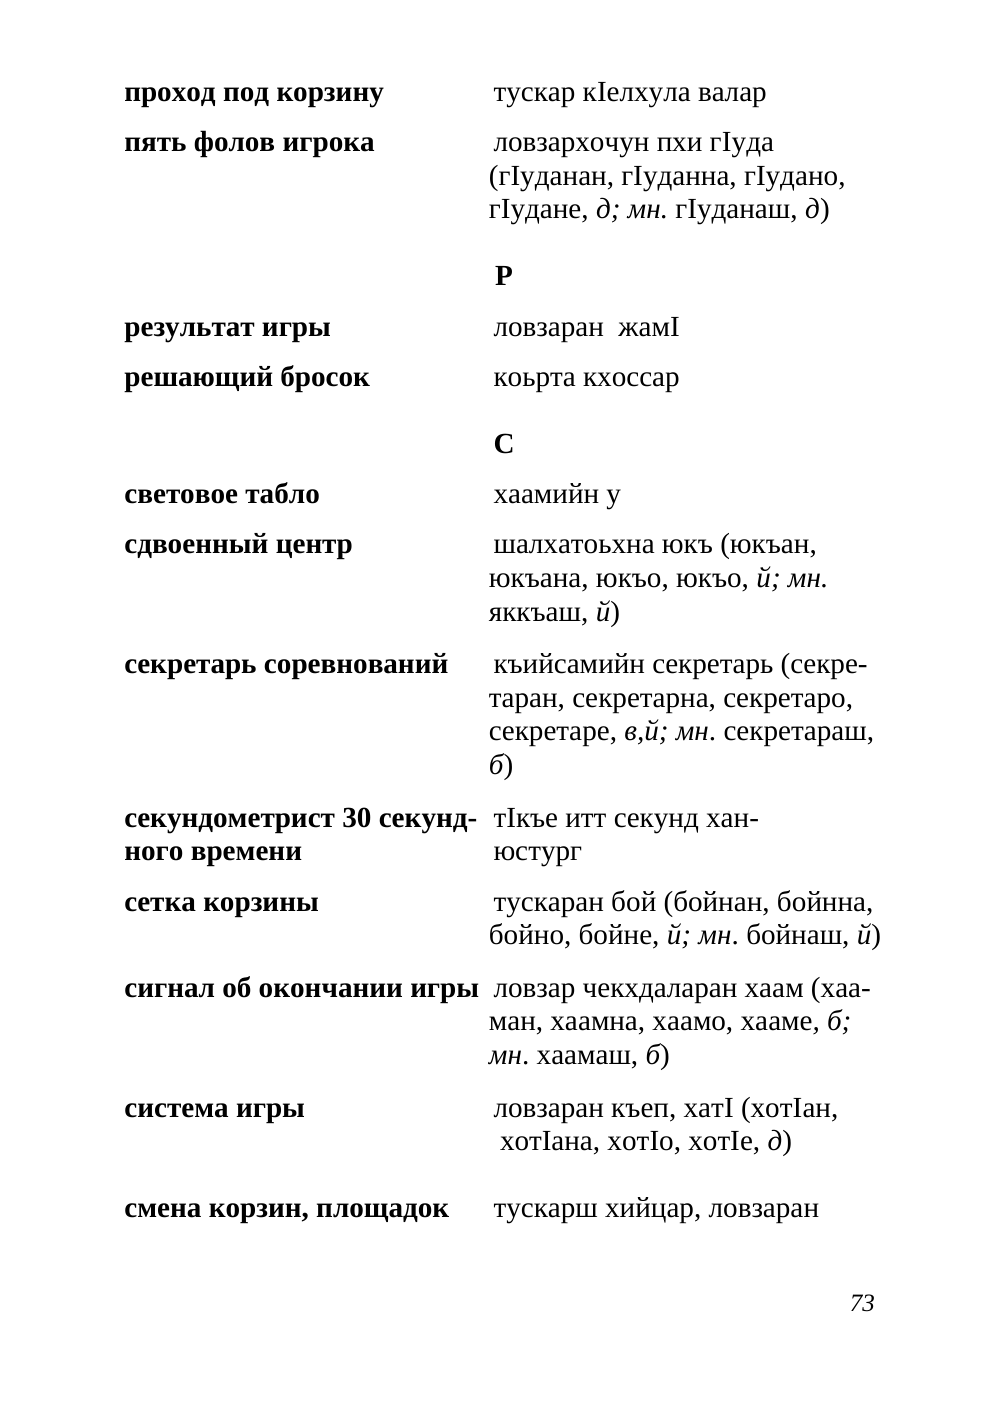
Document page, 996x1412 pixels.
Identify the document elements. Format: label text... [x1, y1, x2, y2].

text яккъаш, й) [124, 594, 884, 627]
text пять фолов игрока ловзархочун пхи гIуда [124, 124, 884, 158]
text секундометрист 30 секунд- тIкъе итт секунд хан- [124, 800, 883, 833]
text гIудане, д; мн. гIуданаш, д) [124, 191, 884, 225]
text Р [124, 258, 884, 292]
text бойно, бойне, й; мн. бойнаш, й) [124, 917, 884, 951]
text смена корзин, площадок тускарш хийцар, ловзаран [124, 1190, 884, 1224]
text ного времени юстург [124, 833, 883, 867]
text сигнал об окончании игры ловзар чекхдаларан хаам (хаа- [124, 970, 884, 1003]
text сетка корзины тускаран бой (бойнан, бойнна, [124, 884, 884, 917]
text секретаре, в,й; мн. секретараш, [124, 713, 884, 747]
text секретарь соревнований къийсамийн секретарь (секре- [124, 646, 884, 680]
text проход под корзину тускар кIелхула валар [124, 74, 884, 107]
text б) [124, 747, 884, 781]
text С [124, 426, 884, 459]
text ман, хаамна, хаамо, хааме, б; [124, 1003, 884, 1037]
text решающий бросок коьрта кхоссар [124, 359, 884, 392]
text результат игры ловзаран жамI [124, 309, 884, 342]
text мн. хаамаш, б) [124, 1037, 884, 1071]
text юкъана, юкъо, юкъо, й; мн. [124, 560, 884, 594]
text сдвоенный центр шалхатоьхна юкъ (юкъан, [124, 527, 884, 560]
text таран, секретарна, секретаро, [124, 680, 884, 713]
text (гIуданан, гIуданна, гIудано, [124, 158, 884, 191]
text световое табло хаамийн у [124, 476, 884, 510]
text система игры ловзаран къеп, хатI (хотIан, хотIана, хотIо, хотIе, д) [124, 1090, 884, 1157]
